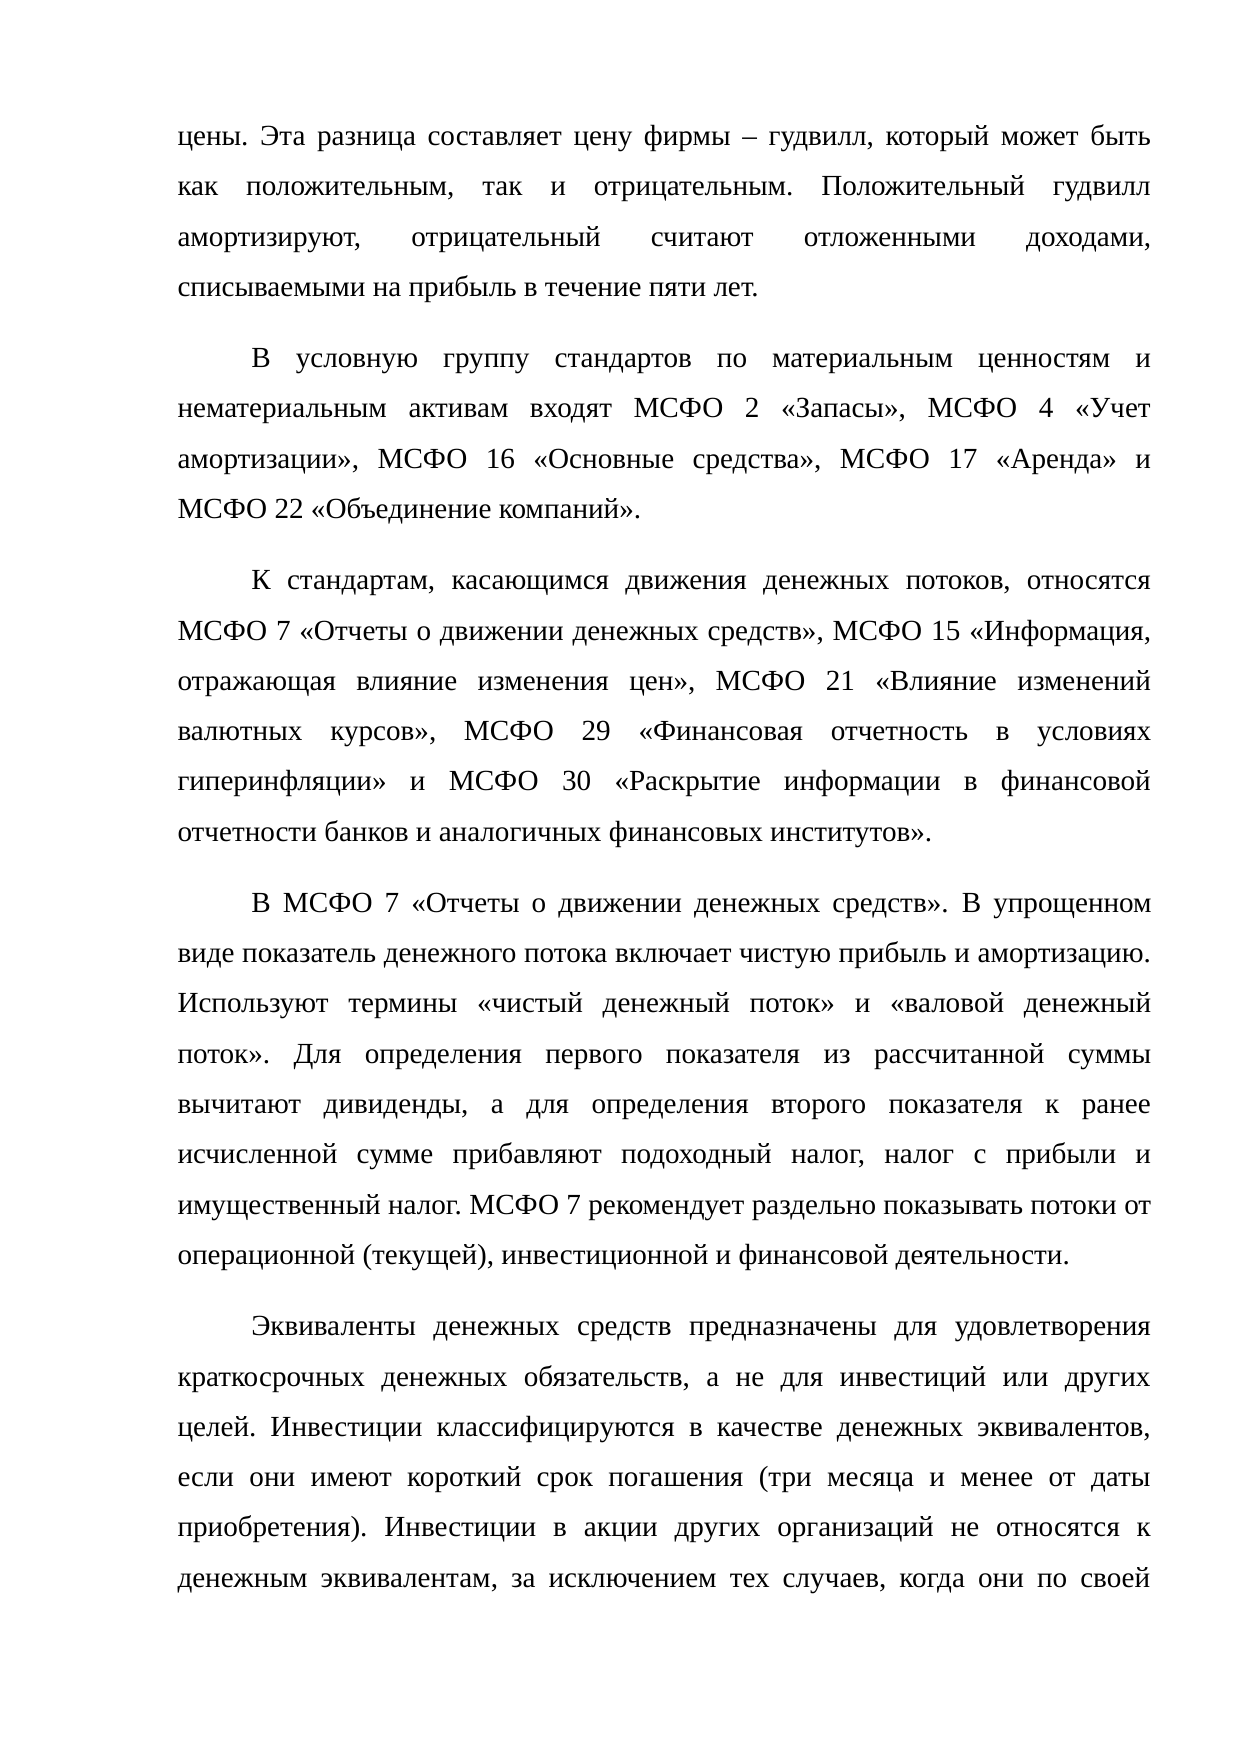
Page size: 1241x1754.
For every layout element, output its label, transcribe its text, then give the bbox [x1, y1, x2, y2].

text цены. Эта разница составляет цену фирмы – гудвилл, который может быть как положительным, так и отрицательным. Положительный гудвилл амортизируют, отрицательный считают отложенными доходами, списываемыми на прибыль в течение пяти лет. [177, 118, 1152, 303]
text В условную группу стандартов по материальным ценностям и нематериальным активам входят МСФО 2 «Запасы», МСФО 4 «Учет амортизации», МСФО 16 «Основные средства», МСФО 17 «Аренда» и МСФО 22 «Объединение компаний». [177, 340, 1152, 525]
text К стандартам, касающимся движения денежных потоков, относятся МСФО 7 «Отчеты о движении денежных средств», МСФО 15 «Информация, отражающая влияние изменения цен», МСФО 21 «Влияние изменений валютных курсов», МСФО 29 «Финансовая отчетность в условиях гиперинфляции» и МСФО 30 «Раскрытие информации в финансовой отчетности банков и аналогичных финансовых институтов». [177, 562, 1152, 847]
text Эквиваленты денежных средств предназначены для удовлетворения краткосрочных денежных обязательств, а не для инвестиций или других целей. Инвестиции классифицируются в качестве денежных эквивалентов, если они имеют короткий срок погашения (три месяца и менее от даты приобретения). Инвестиции в акции других организаций не относятся к денежным эквивалентам, за исключением тех случаев, когда они по своей [177, 1308, 1152, 1593]
text В МСФО 7 «Отчеты о движении денежных средств». В упрощенном виде показатель денежного потока включает чистую прибыль и амортизацию. Используют термины «чистый денежный поток» и «валовой денежный поток». Для определения первого показателя из рассчитанной суммы вычитают дивиденды, а для определения второго показателя к ранее исчисленной сумме прибавляют подоходный налог, налог с прибыли и имущественный налог. МСФО 7 рекомендует раздельно показывать потоки от операционной (текущей), инвестиционной и финансовой деятельности. [177, 885, 1152, 1271]
